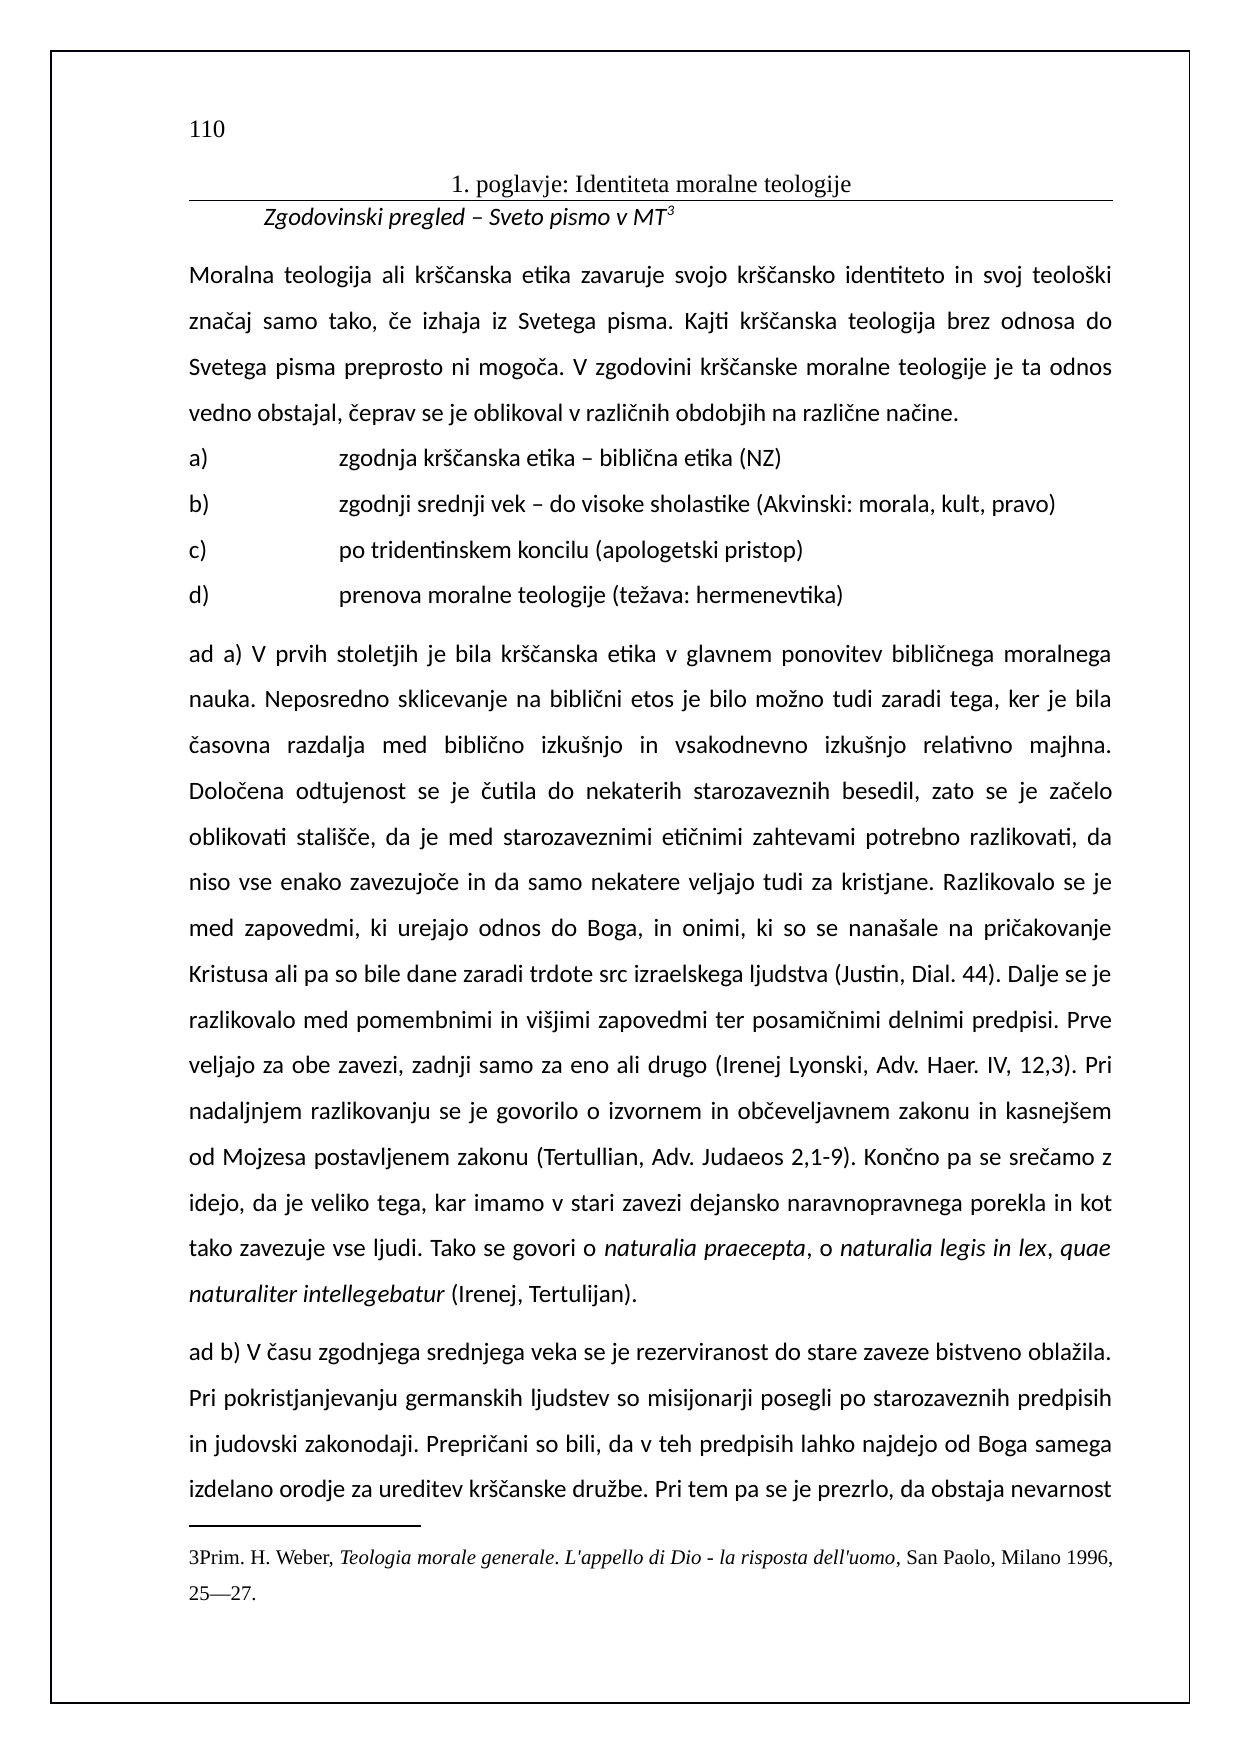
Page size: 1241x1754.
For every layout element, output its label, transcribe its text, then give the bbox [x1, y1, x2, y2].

text ad b) V času zgodnjega srednjega veka se je rezerviranost do stare zaveze bistveno oblažila. Pri pokristjanjevanju germanskih ljudstev so misijonarji posegli po starozaveznih predpisih in judovski zakonodaji. Prepričani so bili, da v teh predpisih lahko najdejo od Boga samega izdelano orodje za ureditev krščanske družbe. Pri tem pa se je prezrlo, da obstaja nevarnost [189, 1336, 1113, 1504]
list zgodnji srednji vek – do visoke sholastike (Akvinski: morala, kult, pravo) [189, 488, 1113, 519]
list zgodnja krščanska etika – biblična etika (NZ) [189, 442, 1113, 473]
text Moralna teologija ali krščanska etika zavaruje svojo krščansko identiteto in svoj teološki značaj samo tako, če izhaja iz Svetega pisma. Kajti krščanska teologija brez odnosa do Svetega pisma preprosto ni mogoča. V zgodovini krščanske moralne teologije je ta odnos vedno obstajal, čeprav se je oblikoval v različnih obdobjih na različne načine. [189, 259, 1113, 427]
list prenova moralne teologije (težava: hermenevtika) [189, 580, 1113, 610]
text ad a) V prvih stoletjih je bila krščanska etika v glavnem ponovitev bibličnega moralnega nauka. Neposredno sklicevanje na biblični etos je bilo možno tudi zaradi tega, ker je bila časovna razdalja med biblično izkušnjo in vsakodnevno izkušnjo relativno majhna. Določena odtujenost se je čutila do nekaterih starozaveznih besedil, zato se je začelo oblikovati stališče, da je med starozaveznimi etičnimi zahtevami potrebno razlikovati, da niso vse enako zavezujoče in da samo nekatere veljajo tudi za kristjane. Razlikovalo se je med zapovedmi, ki urejajo odnos do Boga, in onimi, ki so se nanašale na pričakovanje Kristusa ali pa so bile dane zaradi trdote src izraelskega ljudstva (Justin, Dial. 44). Dalje se je razlikovalo med pomembnimi in višjimi zapovedmi ter posamičnimi delnimi predpisi. Prve veljajo za obe zavezi, zadnji samo za eno ali drugo (Irenej Lyonski, Adv. Haer. IV, 12,3). Pri nadaljnjem razlikovanju se je govorilo o izvornem in občeveljavnem zakonu in kasnejšem od Mojzesa postavljenem zakonu (Tertullian, Adv. Judaeos 2,1-9). Končno pa se srečamo z idejo, da je veliko tega, kar imamo v stari zavezi dejansko naravnopravnega porekla in kot tako zavezuje vse ljudi. Tako se govori o naturalia praecepta, o naturalia legis in lex, quae naturaliter intellegebatur (Irenej, Tertulijan). [189, 638, 1113, 1309]
list po tridentinskem koncilu (apologetski pristop) [189, 534, 1113, 564]
text Prim. H. Weber, Teologia morale generale. L'appello di Dio - la risposta dell'uomo, San Paolo, Milano 1996, 25—27. [189, 1544, 1113, 1605]
subtitle Zgodovinski pregled – Sveto pismo v MT [189, 201, 1113, 232]
